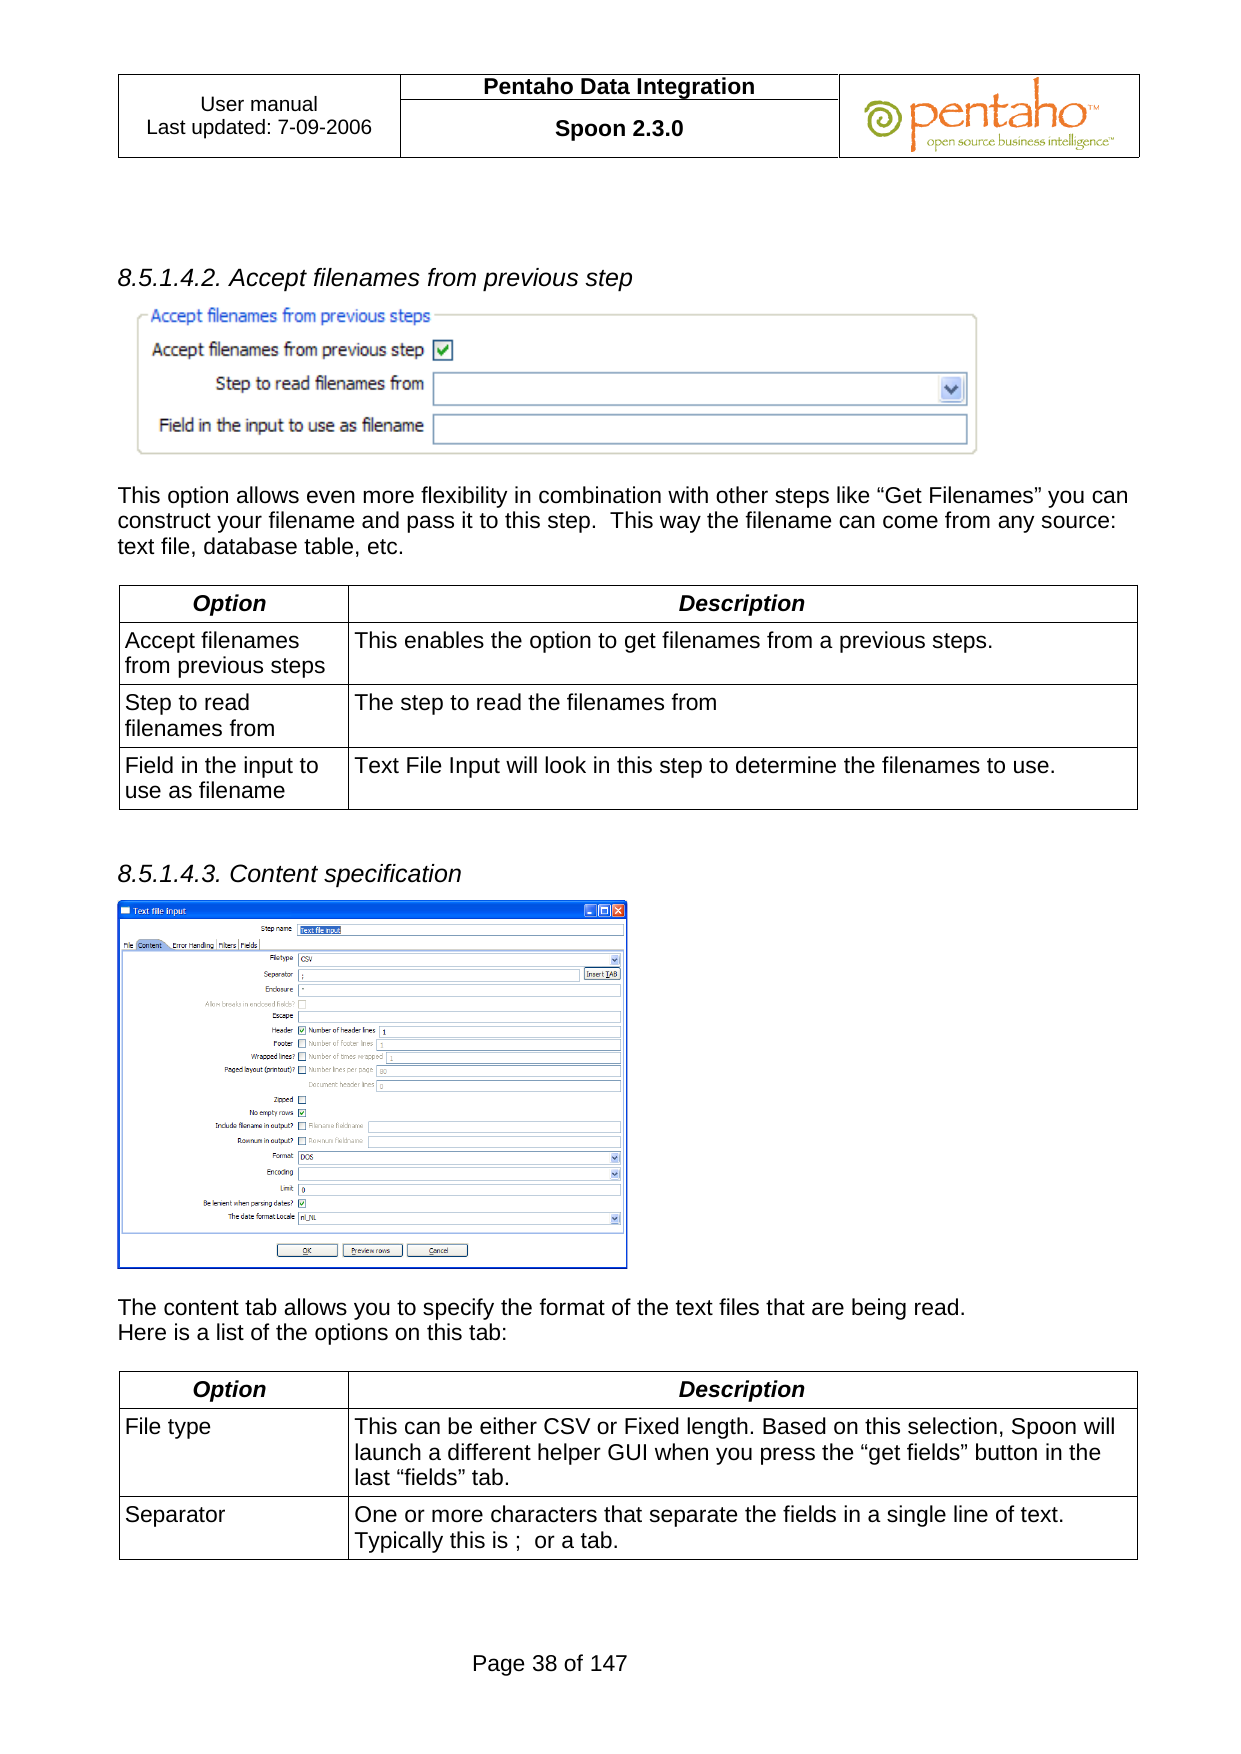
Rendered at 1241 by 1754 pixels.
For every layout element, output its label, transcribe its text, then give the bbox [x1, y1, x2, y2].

table_cell File type [120, 1409, 348, 1496]
text This option allows even more flexibility in combination with other steps like “Get Filenames” you can construct your filename and pass it to this step. This way the filename can come from any source: text file, database table, etc. [117, 482, 1137, 559]
table_cell Text File Input will look in this step to determine the filenames to use. [349, 748, 1137, 809]
table_cell Separator [120, 1497, 348, 1559]
table_cell This enables the option to get filenames from a previous steps. [349, 623, 1137, 684]
subtitle Content specification [117, 860, 1137, 888]
picture [117, 900, 628, 1269]
table_header Option [120, 586, 348, 622]
table_header Option [120, 1372, 348, 1408]
table_cell This can be either CSV or Fixed length. Based on this selection, Spoon will launch a different helper GUI when you press the “get fields” button in the last “fields” tab. [349, 1409, 1137, 1496]
table_cell The step to read the filenames from [349, 685, 1137, 747]
table_header Description [349, 586, 1137, 622]
table_cell Field in the input to use as filename [120, 748, 348, 809]
text Here is a list of the options on this tab: [117, 1320, 1137, 1345]
table_cell One or more characters that separate the fields in a single line of text. Typically this is ; or a tab. [349, 1497, 1137, 1559]
table_header Description [349, 1372, 1137, 1408]
table_cell Step to read filenames from [120, 685, 348, 747]
text The content tab allows you to specify the format of the text files that are being read. [117, 1294, 1137, 1320]
subtitle Accept filenames from previous step [117, 263, 1137, 291]
table_cell Accept filenames from previous steps [120, 623, 348, 684]
